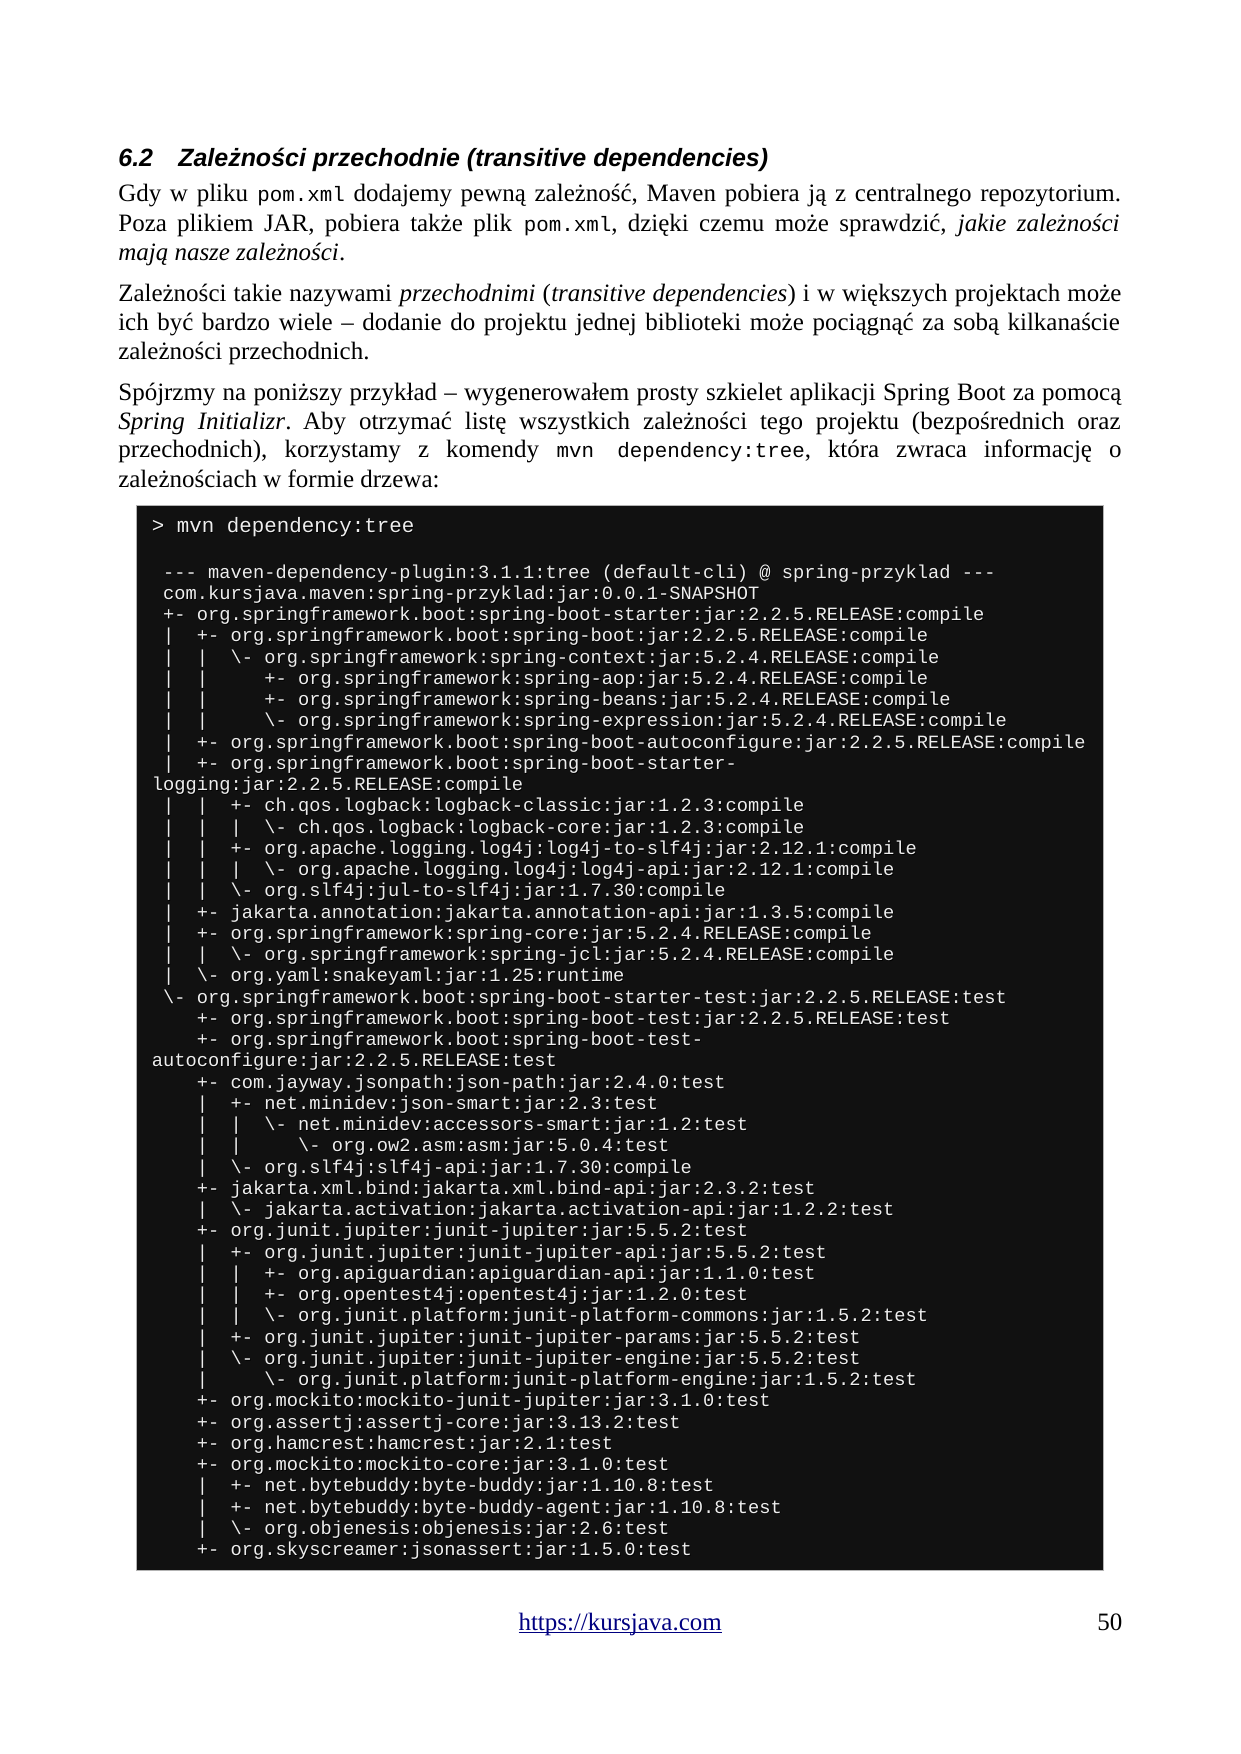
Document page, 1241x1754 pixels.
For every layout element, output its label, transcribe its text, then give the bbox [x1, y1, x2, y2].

text Zależności takie nazywami przechodnimi (transitive dependencies) i w większych projektach może ich być bardzo wiele – dodanie do projektu jednej biblioteki może pociągnąć za sobą kilkanaście zależności przechodnich. [118, 278, 1122, 365]
subtitle Zależności przechodnie (transitive dependencies) [118, 143, 1122, 172]
text | | \- org.slf4j:jul-to-slf4j:jar:1.7.30:compile [137, 871, 1103, 893]
text | +- jakarta.annotation:jakarta.annotation-api:jar:1.3.5:compile [137, 893, 1103, 914]
text +- org.springframework.boot:spring-boot-test:jar:2.2.5.RELEASE:test [137, 999, 1103, 1020]
text | +- org.junit.jupiter:junit-jupiter-params:jar:5.5.2:test [137, 1318, 1103, 1339]
text | | \- org.springframework:spring-jcl:jar:5.2.4.RELEASE:compile [137, 935, 1103, 956]
text | | \- org.ow2.asm:asm:jar:5.0.4:test [137, 1126, 1103, 1148]
text | +- org.springframework:spring-core:jar:5.2.4.RELEASE:compile [137, 914, 1103, 935]
text | | \- org.springframework:spring-expression:jar:5.2.4.RELEASE:compile [137, 701, 1103, 723]
text | \- org.junit.platform:junit-platform-engine:jar:1.5.2:test [137, 1360, 1103, 1381]
text +- com.jayway.jsonpath:json-path:jar:2.4.0:test [137, 1063, 1103, 1084]
text | +- org.springframework.boot:spring-boot-autoconfigure:jar:2.2.5.RELEASE:compile [137, 723, 1103, 744]
text | +- net.bytebuddy:byte-buddy-agent:jar:1.10.8:test [137, 1488, 1103, 1509]
text | \- org.slf4j:slf4j-api:jar:1.7.30:compile [137, 1148, 1103, 1169]
text | | +- org.apiguardian:apiguardian-api:jar:1.1.0:test [137, 1254, 1103, 1275]
text | | | \- org.apache.logging.log4j:log4j-api:jar:2.12.1:compile [137, 850, 1103, 871]
text +- org.mockito:mockito-junit-jupiter:jar:3.1.0:test [137, 1381, 1103, 1403]
text | | +- ch.qos.logback:logback-classic:jar:1.2.3:compile [137, 786, 1103, 808]
text | | +- org.springframework:spring-aop:jar:5.2.4.RELEASE:compile [137, 659, 1103, 680]
text +- org.mockito:mockito-core:jar:3.1.0:test [137, 1445, 1103, 1466]
text +- org.springframework.boot:spring-boot-test-autoconfigure:jar:2.2.5.RELEASE:test [137, 1020, 1103, 1063]
text | \- jakarta.activation:jakarta.activation-api:jar:1.2.2:test [137, 1190, 1103, 1211]
text | \- org.objenesis:objenesis:jar:2.6:test [137, 1509, 1103, 1530]
text | | \- net.minidev:accessors-smart:jar:1.2:test [137, 1105, 1103, 1126]
text +- org.springframework.boot:spring-boot-starter:jar:2.2.5.RELEASE:compile [137, 595, 1103, 616]
text +- org.skyscreamer:jsonassert:jar:1.5.0:test [137, 1530, 1103, 1570]
text | | \- org.springframework:spring-context:jar:5.2.4.RELEASE:compile [137, 638, 1103, 659]
text | | \- org.junit.platform:junit-platform-commons:jar:1.5.2:test [137, 1296, 1103, 1318]
text | \- org.junit.jupiter:junit-jupiter-engine:jar:5.5.2:test [137, 1339, 1103, 1360]
text | | | \- ch.qos.logback:logback-core:jar:1.2.3:compile [137, 808, 1103, 829]
text | | +- org.springframework:spring-beans:jar:5.2.4.RELEASE:compile [137, 680, 1103, 701]
text | +- org.springframework.boot:spring-boot-starter-logging:jar:2.2.5.RELEASE:compile [137, 744, 1103, 786]
text --- maven-dependency-plugin:3.1.1:tree (default-cli) @ spring-przyklad --- [137, 553, 1103, 574]
text com.kursjava.maven:spring-przyklad:jar:0.0.1-SNAPSHOT [137, 574, 1103, 595]
text +- jakarta.xml.bind:jakarta.xml.bind-api:jar:2.3.2:test [137, 1169, 1103, 1190]
text Spójrzmy na poniższy przykład – wygenerowałem prosty szkielet aplikacji Spring Boot za pomocą Spring Initializr. Aby otrzymać listę wszystkich zależności tego projektu (bezpośrednich oraz przechodnich), korzystamy z komendy mvn dependency:tree, która zwraca informację o zależnościach w formie drzewa: [118, 377, 1122, 493]
text | +- org.springframework.boot:spring-boot:jar:2.2.5.RELEASE:compile [137, 616, 1103, 638]
text | \- org.yaml:snakeyaml:jar:1.25:runtime [137, 956, 1103, 978]
text +- org.hamcrest:hamcrest:jar:2.1:test [137, 1424, 1103, 1445]
text \- org.springframework.boot:spring-boot-starter-test:jar:2.2.5.RELEASE:test [137, 978, 1103, 999]
text +- org.junit.jupiter:junit-jupiter:jar:5.5.2:test [137, 1211, 1103, 1233]
text | +- net.minidev:json-smart:jar:2.3:test [137, 1084, 1103, 1105]
text | +- net.bytebuddy:byte-buddy:jar:1.10.8:test [137, 1466, 1103, 1488]
text | | +- org.opentest4j:opentest4j:jar:1.2.0:test [137, 1275, 1103, 1296]
text +- org.assertj:assertj-core:jar:3.13.2:test [137, 1403, 1103, 1424]
text | +- org.junit.jupiter:junit-jupiter-api:jar:5.5.2:test [137, 1233, 1103, 1254]
text Gdy w pliku pom.xml dodajemy pewną zależność, Maven pobiera ją z centralnego repozytorium. Poza plikiem JAR, pobiera także plik pom.xml, dzięki czemu może sprawdzić, jakie zależności mają nasze zależności. [118, 178, 1122, 266]
text | | +- org.apache.logging.log4j:log4j-to-slf4j:jar:2.12.1:compile [137, 829, 1103, 850]
text > mvn dependency:tree [137, 506, 1103, 529]
